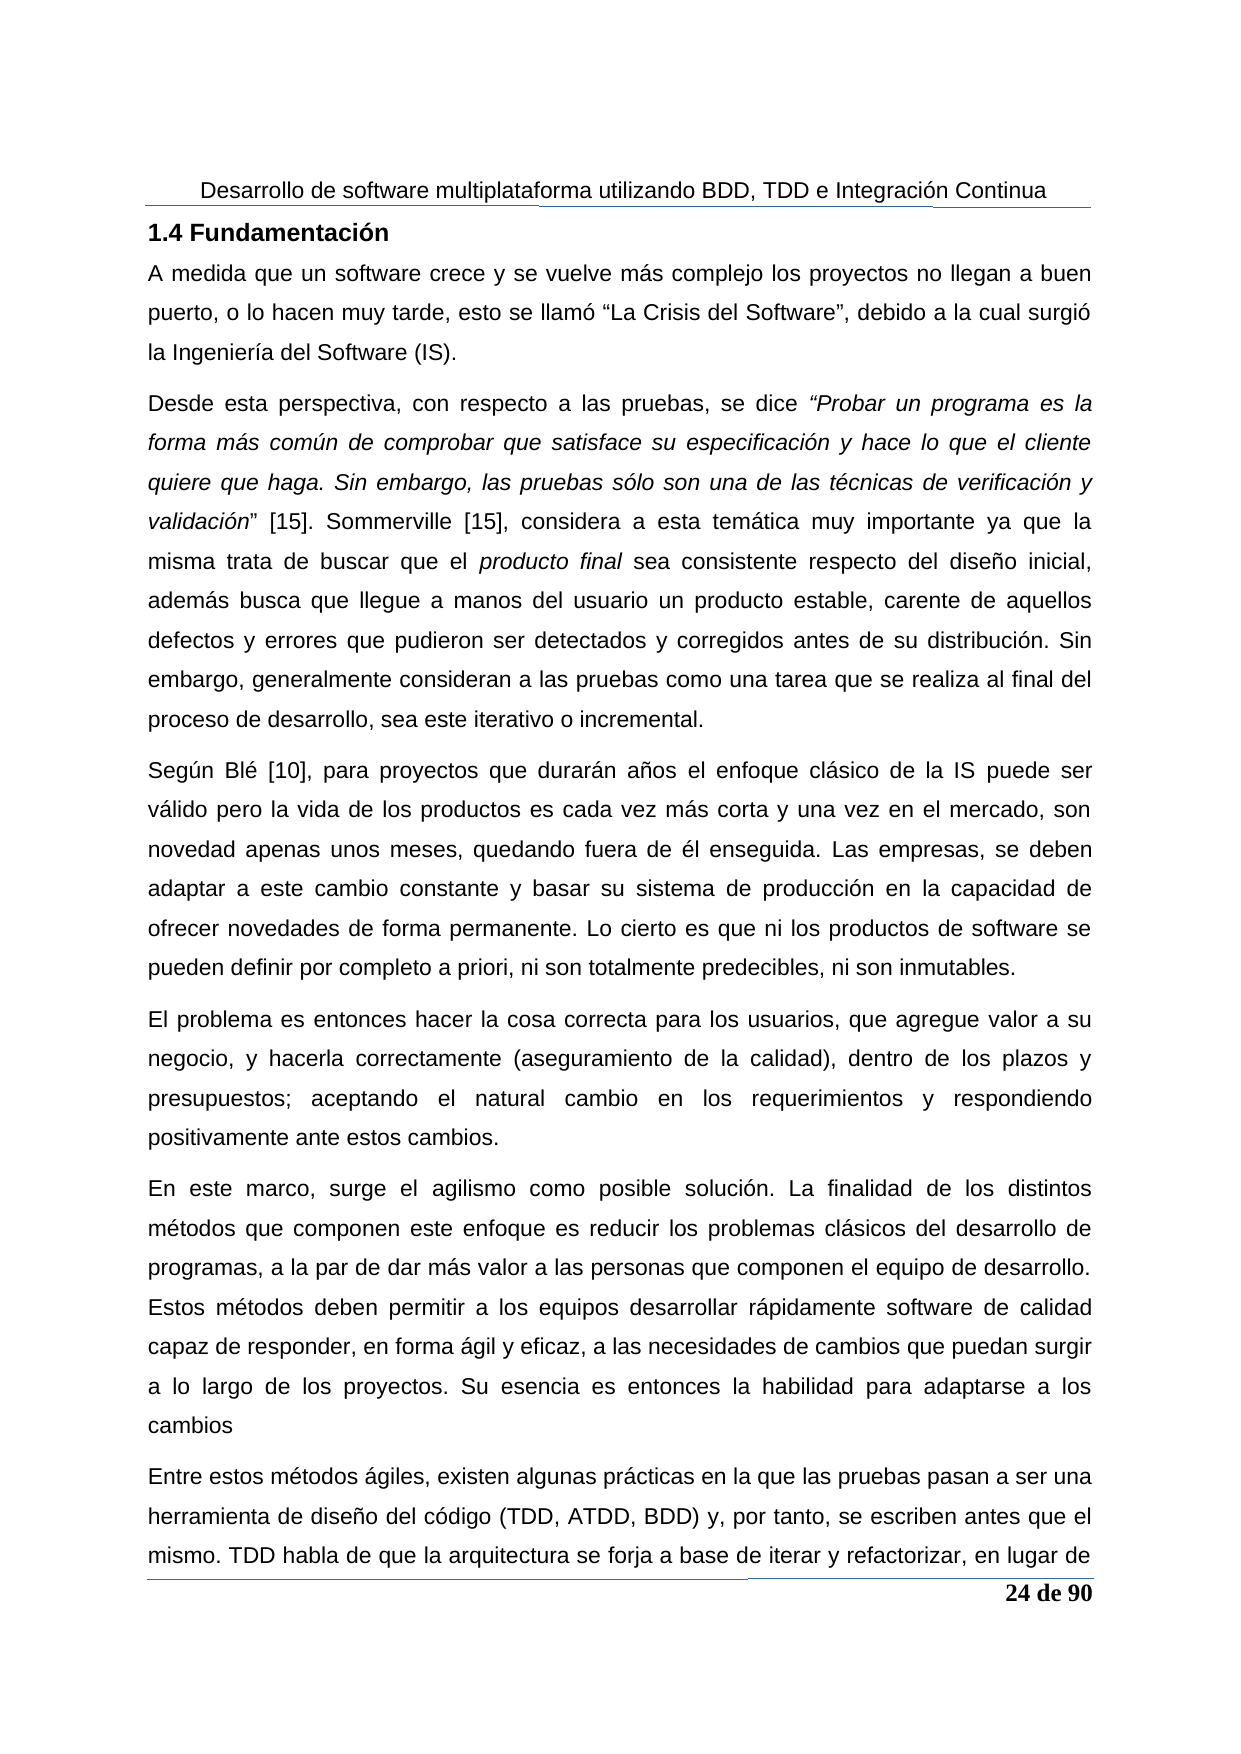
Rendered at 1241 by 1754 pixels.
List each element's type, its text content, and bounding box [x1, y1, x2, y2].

text Entre estos métodos ágiles, existen algunas prácticas en la que las pruebas pasan a ser una herramienta de diseño del código (TDD, ATDD, BDD) y, por tanto, se escriben antes que el mismo. TDD habla de que la arquitectura se forja a base de iterar y refactorizar, en lugar de [148, 1463, 1093, 1569]
text En este marco, surge el agilismo como posible solución. La finalidad de los distintos métodos que componen este enfoque es reducir los problemas clásicos del desarrollo de programas, a la par de dar más valor a las personas que componen el equipo de desarrollo. Estos métodos deben permitir a los equipos desarrollar rápidamente software de calidad capaz de responder, en forma ágil y eficaz, a las necesidades de cambios que puedan surgir a lo largo de los proyectos. Su esencia es entonces la habilidad para adaptarse a los cambios [148, 1175, 1093, 1438]
text Según Blé [10], para proyectos que durarán años el enfoque clásico de la IS puede ser válido pero la vida de los productos es cada vez más corta y una vez en el mercado, son novedad apenas unos meses, quedando fuera de él enseguida. Las empresas, se deben adaptar a este cambio constante y basar su sistema de producción en la capacidad de ofrecer novedades de forma permanente. Lo cierto es que ni los productos de software se pueden definir por completo a priori, ni son totalmente predecibles, ni son inmutables. [148, 757, 1093, 981]
text El problema es entonces hacer la cosa correcta para los usuarios, que agregue valor a su negocio, y hacerla correctamente (aseguramiento de la calidad), dentro de los plazos y presupuestos; aceptando el natural cambio en los requerimientos y respondiendo positivamente ante estos cambios. [148, 1006, 1093, 1150]
text A medida que un software crece y se vuelve más complejo los proyectos no llegan a buen puerto, o lo hacen muy tarde, esto se llamó “La Crisis del Software”, debido a la cual surgió la Ingeniería del Software (IS). [148, 259, 1093, 365]
subtitle 1.4 Fundamentación [148, 218, 1093, 247]
text Desde esta perspectiva, con respecto a las pruebas, se dice “Probar un programa es la forma más común de comprobar que satisface su especificación y hace lo que el cliente quiere que haga. Sin embargo, las pruebas sólo son una de las técnicas de verificación y validación” [15]. Sommerville [15], considera a esta temática muy importante ya que la misma trata de buscar que el producto final sea consistente respecto del diseño inicial, además busca que llegue a manos del usuario un producto estable, carente de aquellos defectos y errores que pudieron ser detectados y corregidos antes de su distribución. Sin embargo, generalmente consideran a las pruebas como una tarea que se realiza al final del proceso de desarrollo, sea este iterativo o incremental. [148, 390, 1093, 732]
